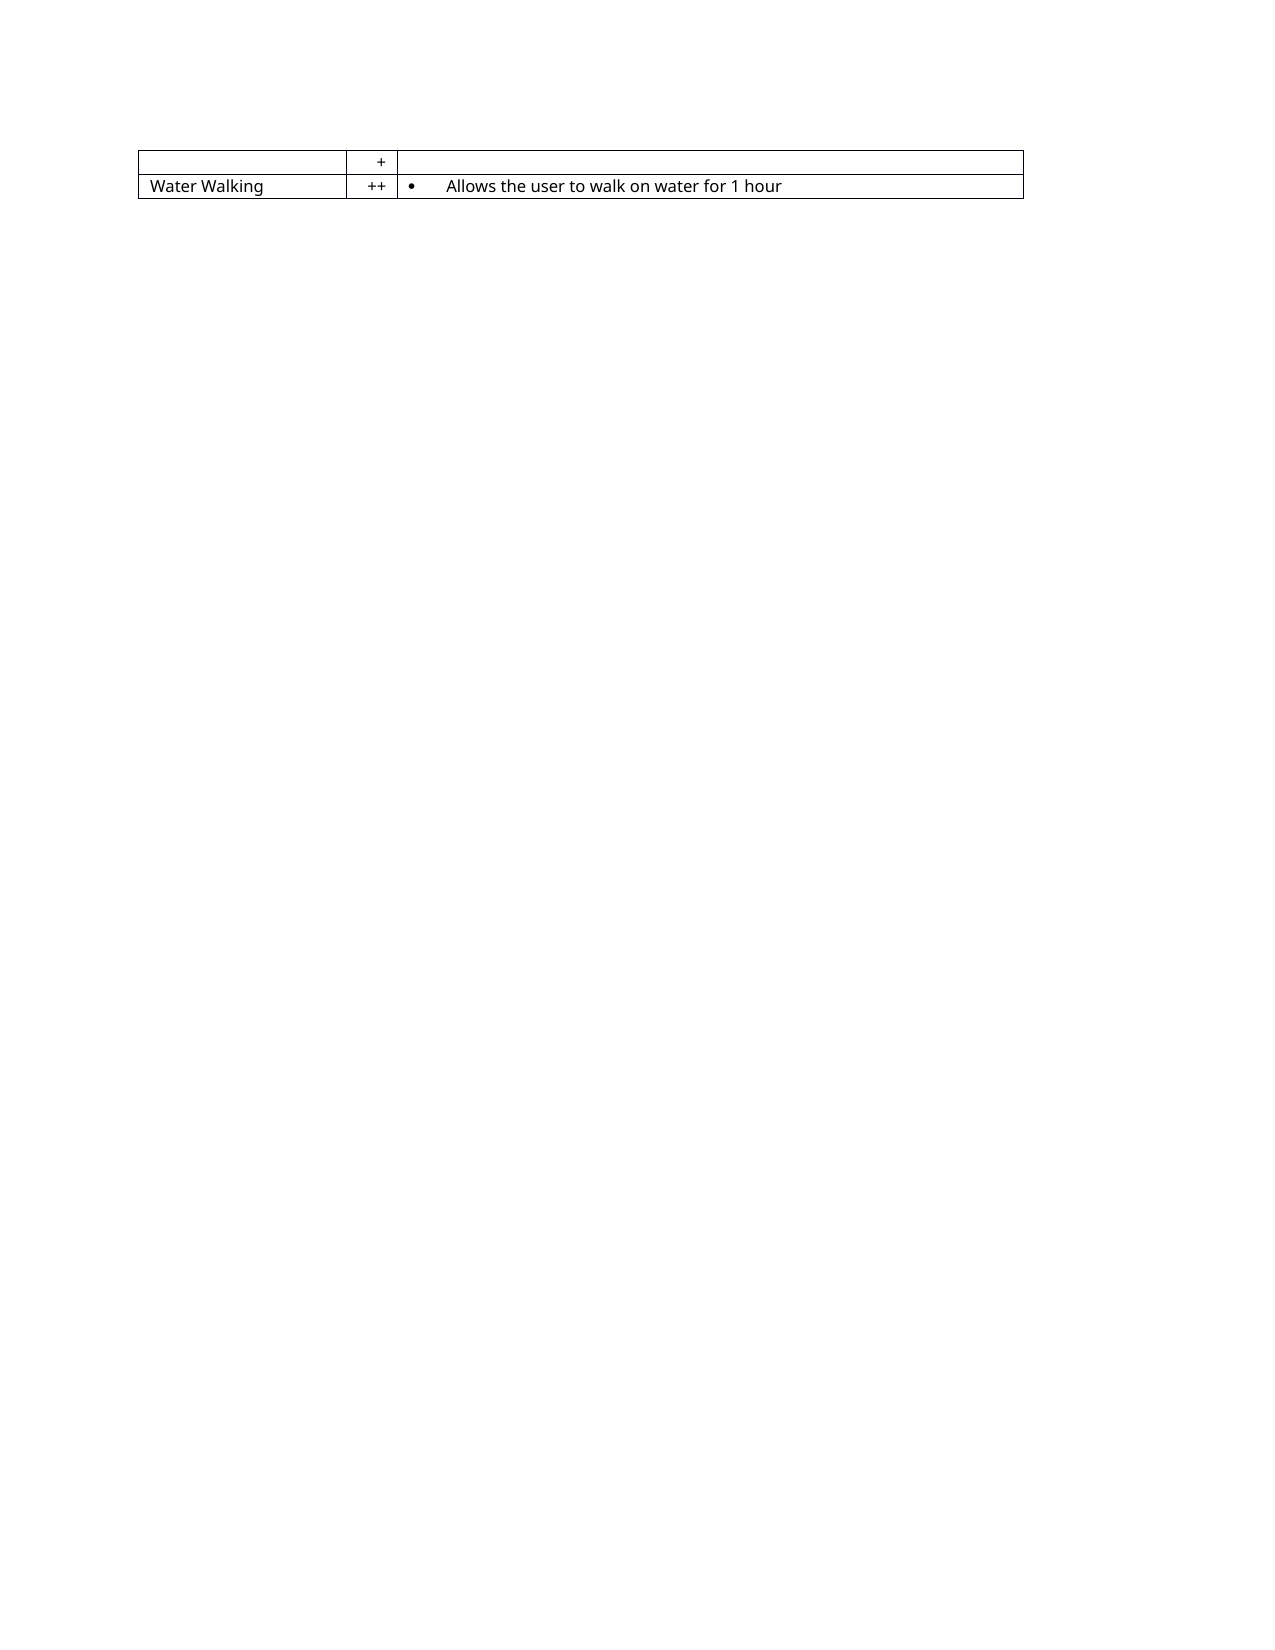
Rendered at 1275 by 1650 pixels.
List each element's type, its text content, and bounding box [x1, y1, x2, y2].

table_cell Water Walking [139, 175, 346, 197]
table_cell ++ [347, 175, 397, 197]
table_cell [398, 151, 1023, 174]
table_cell [139, 151, 346, 174]
table_cell Allows the user to walk on water for 1 hour [398, 175, 1023, 197]
table_cell + [347, 151, 397, 174]
